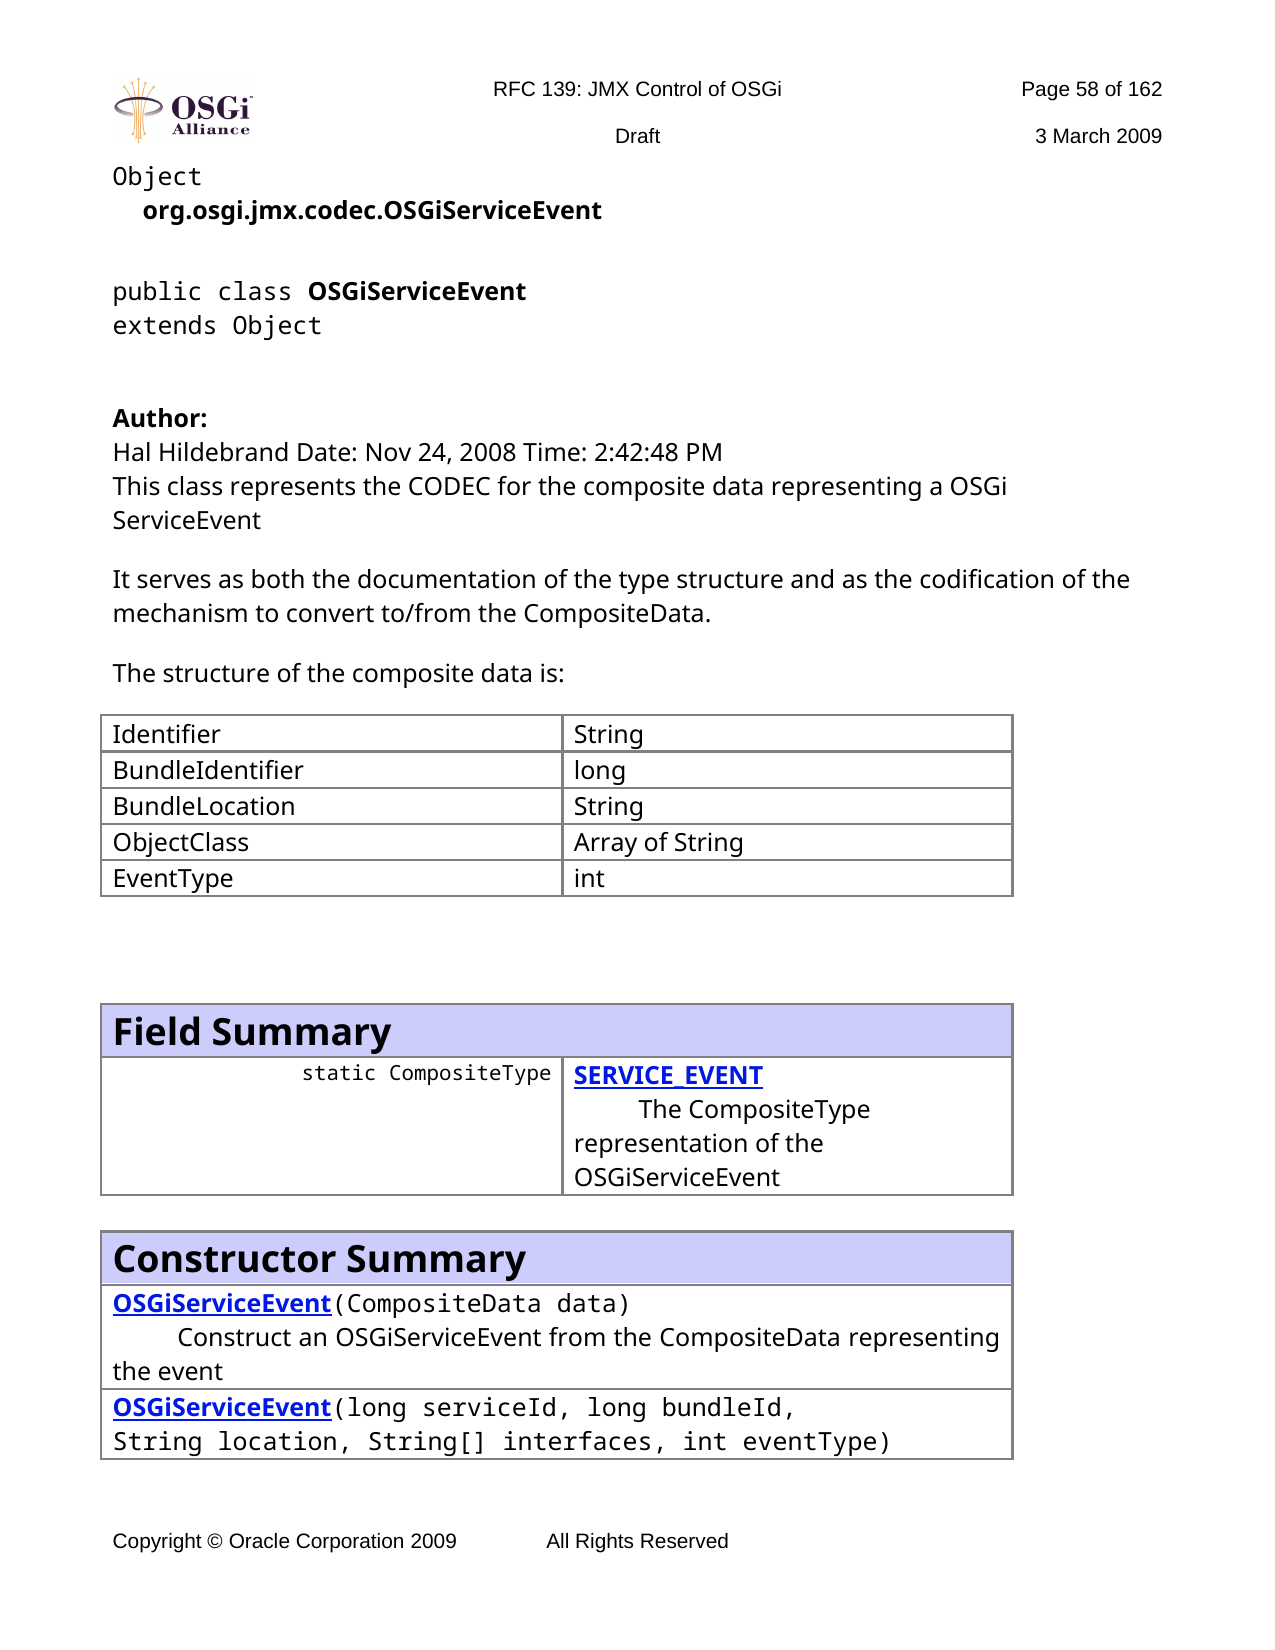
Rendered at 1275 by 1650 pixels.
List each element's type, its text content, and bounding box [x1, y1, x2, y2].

picture [114, 78, 254, 143]
text extends Object [112, 308, 1162, 342]
text org.osgi.jmx.codec.OSGiServiceEvent [112, 193, 1162, 227]
table_header Constructor Summary [102, 1233, 1011, 1283]
text It serves as both the documentation of the type structure and as the codification of the mechanism to convert to/from the CompositeData. [112, 562, 1162, 630]
table_cell long [564, 753, 1011, 787]
table_header String [564, 716, 1011, 750]
table_cell static CompositeType [102, 1058, 561, 1194]
text This class represents the CODEC for the composite data representing a OSGi ServiceEvent [112, 469, 1162, 537]
table_header Field Summary [102, 1005, 1011, 1056]
table_cell SERVICE_EVENT The CompositeType representation of the OSGiServiceEvent [564, 1058, 1011, 1194]
table_header Identifier [102, 716, 561, 750]
text Hal Hildebrand Date: Nov 24, 2008 Time: 2:42:48 PM [112, 435, 1162, 469]
table_cell BundleIdentifier [102, 753, 561, 787]
table_cell ObjectClass [102, 825, 561, 859]
table_cell OSGiServiceEvent(CompositeData data) Construct an OSGiServiceEvent from the CompositeData representing the event [102, 1286, 1011, 1388]
table_cell Array of String [564, 825, 1011, 859]
table_cell EventType [102, 861, 561, 895]
table_cell BundleLocation [102, 789, 561, 823]
text The structure of the composite data is: [112, 655, 1162, 689]
text Object [112, 159, 1162, 193]
table_cell String [564, 789, 1011, 823]
text Author: [112, 401, 1162, 435]
table_cell OSGiServiceEvent(long serviceId, long bundleId, String location, String[] interfaces, int eventType) [102, 1390, 1011, 1458]
text public class OSGiServiceEvent [112, 274, 1162, 308]
table_cell int [564, 861, 1011, 895]
